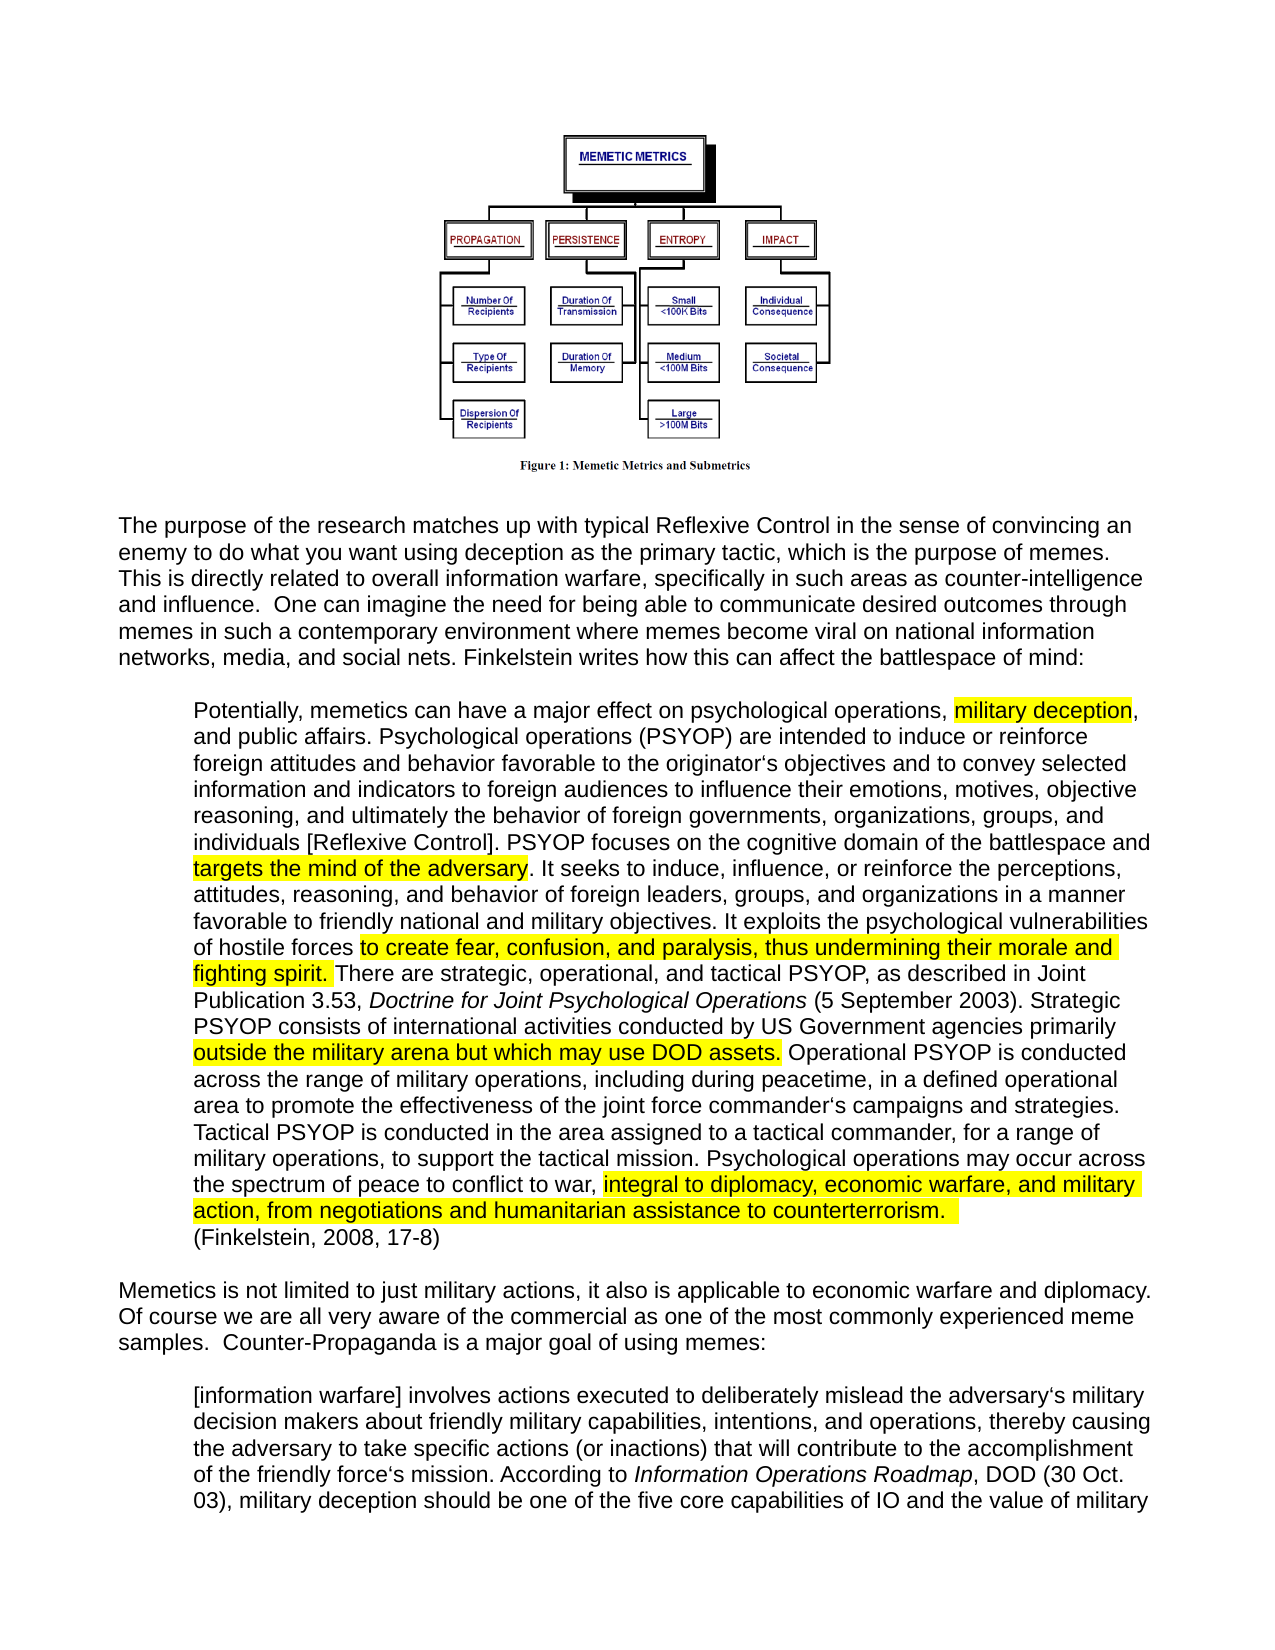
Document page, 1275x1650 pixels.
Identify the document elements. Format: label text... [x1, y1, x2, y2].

text Potentially, memetics can have a major effect on psychological operations, military deception, and public affairs. Psychological operations (PSYOP) are intended to induce or reinforce foreign attitudes and behavior favorable to the originator‘s objectives and to convey selected information and indicators to foreign audiences to influence their emotions, motives, objective reasoning, and ultimately the behavior of foreign governments, organizations, groups, and individuals [Reflexive Control]. PSYOP focuses on the cognitive domain of the battlespace and targets the mind of the adversary. It seeks to induce, influence, or reinforce the perceptions, attitudes, reasoning, and behavior of foreign leaders, groups, and organizations in a manner favorable to friendly national and military objectives. It exploits the psychological vulnerabilities of hostile forces to create fear, confusion, and paralysis, thus undermining their morale and fighting spirit. There are strategic, operational, and tactical PSYOP, as described in Joint Publication 3.53, Doctrine for Joint Psychological Operations (5 September 2003). Strategic PSYOP consists of international activities conducted by US Government agencies primarily outside the military arena but which may use DOD assets. Operational PSYOP is conducted across the range of military operations, including during peacetime, in a defined operational area to promote the effectiveness of the joint force commander‘s campaigns and strategies. Tactical PSYOP is conducted in the area assigned to a tactical commander, for a range of military operations, to support the tactical mission. Psychological operations may occur across the spectrum of peace to conflict to war, integral to diplomacy, economic warfare, and military action, from negotiations and humanitarian assistance to counterterrorism. [193, 697, 1157, 1224]
picture [388, 119, 869, 486]
text [information warfare] involves actions executed to deliberately mislead the adversary‘s military decision makers about friendly military capabilities, intentions, and operations, thereby causing the adversary to take specific actions (or inactions) that will contribute to the accomplishment of the friendly force‘s mission. According to Information Operations Roadmap, DOD (30 Oct. 03), military deception should be one of the five core capabilities of IO and the value of military [193, 1382, 1157, 1514]
text (Finkelstein, 2008, 17-8) [193, 1224, 1157, 1250]
text The purpose of the research matches up with typical Reflexive Control in the sense of convincing an enemy to do what you want using deception as the primary tactic, which is the purpose of memes. This is directly related to overall information warfare, specifically in such areas as counter-intelligence and influence. One can imagine the need for being able to communicate desired outcomes through memes in such a contemporary environment where memes become viral on national information networks, media, and social nets. Finkelstein writes how this can affect the battlespace of mind: [118, 512, 1157, 670]
text Memetics is not limited to just military actions, it also is applicable to economic warfare and diplomacy. Of course we are all very aware of the commercial as one of the most commonly experienced meme samples. Counter-Propaganda is a major goal of using memes: [118, 1277, 1157, 1356]
